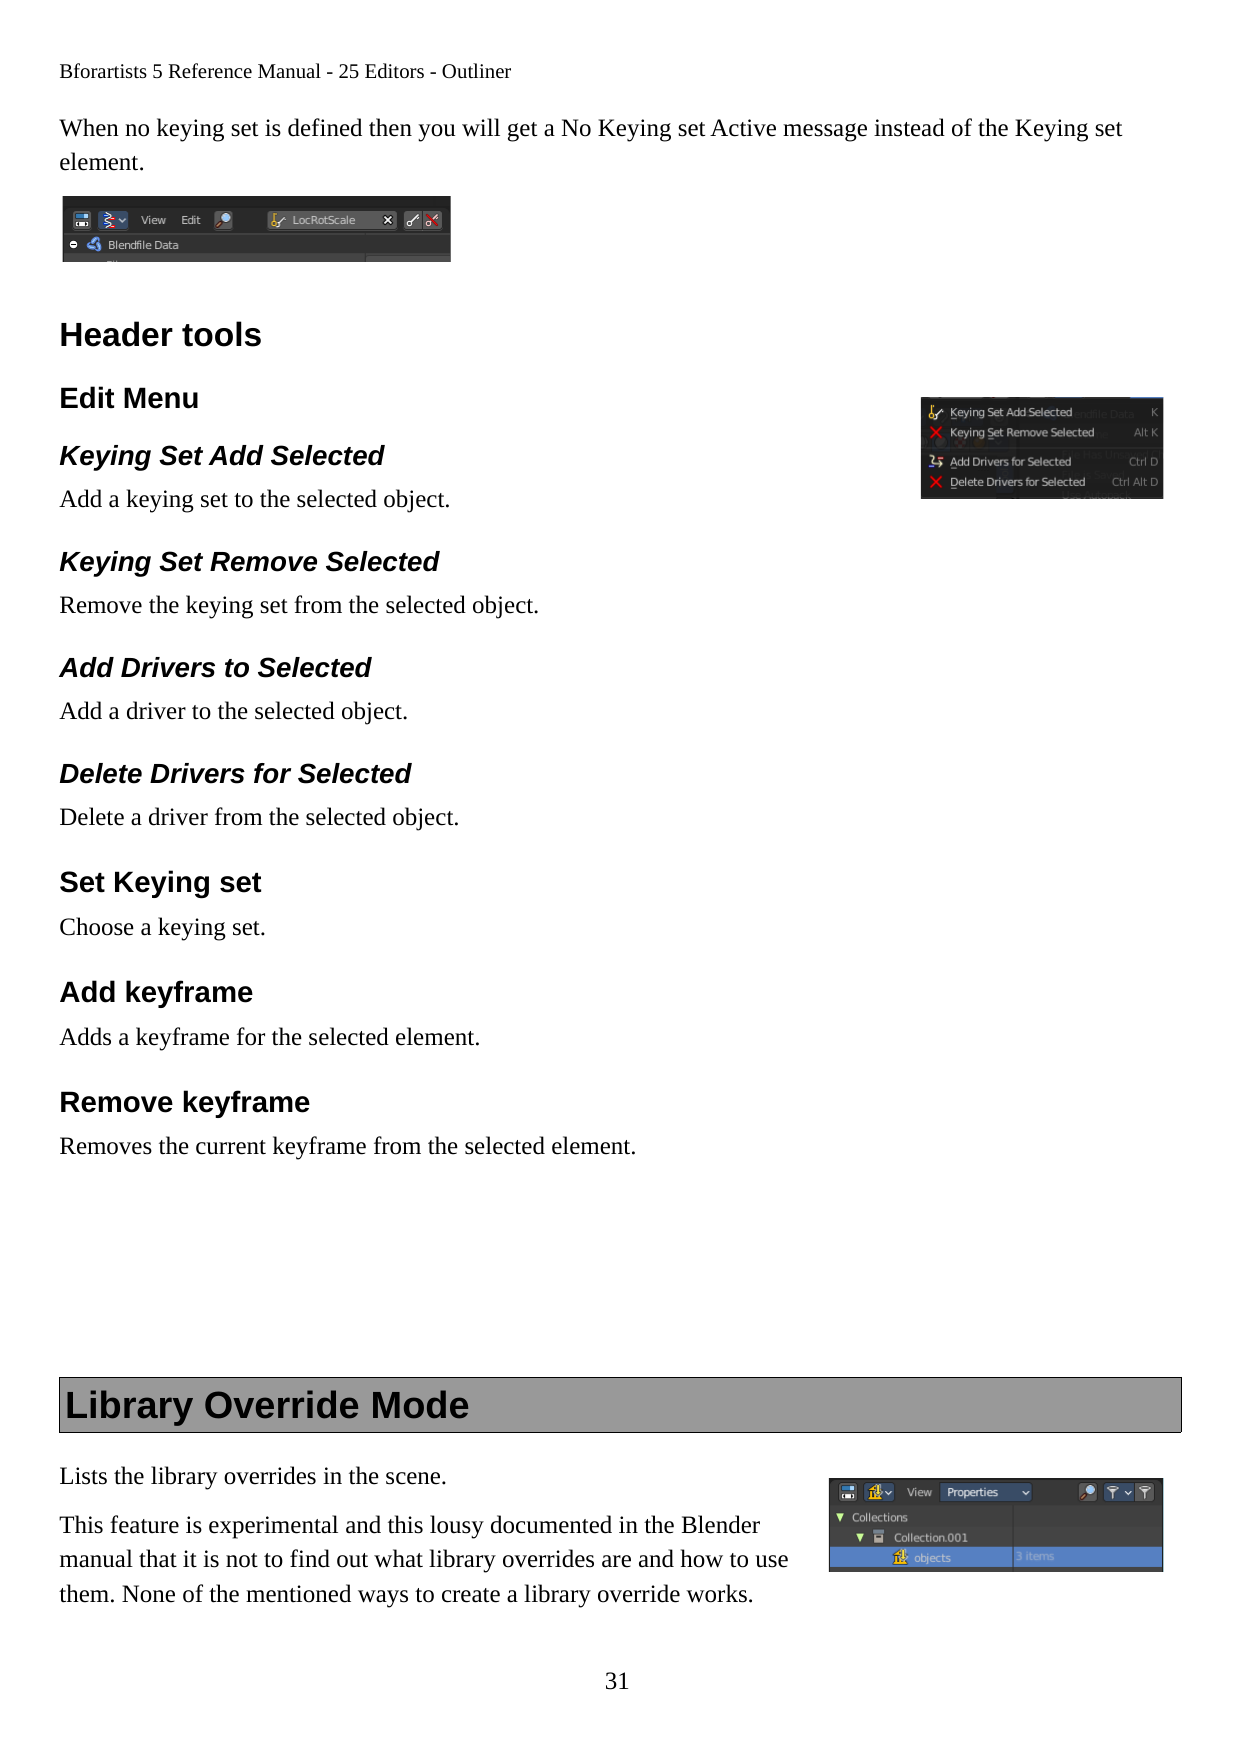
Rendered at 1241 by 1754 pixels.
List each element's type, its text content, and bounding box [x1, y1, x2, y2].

text Delete a driver from the selected object. [59, 802, 1181, 831]
text This feature is experimental and this lousy documented in the Blender manual that it is not to find out what library overrides are and how to use them. None of the mentioned ways to create a library override works. [59, 1510, 1181, 1608]
text When no keying set is defined then you will get a No Keying set Active message instead of the Keying set element. [59, 113, 1181, 176]
subtitle Header tools [59, 315, 1181, 354]
picture [920, 397, 1164, 499]
picture [828, 1478, 1164, 1572]
text Remove the keying set from the selected object. [59, 590, 1181, 619]
subtitle Keying Set Add Selected [59, 439, 920, 471]
subtitle Set Keying set [59, 865, 1181, 899]
text Add a driver to the selected object. [59, 696, 1181, 724]
text Adds a keyframe for the selected element. [59, 1022, 1181, 1050]
text Choose a keying set. [59, 912, 1181, 940]
text Removes the current keyframe from the selected element. [59, 1131, 1181, 1160]
subtitle Add keyframe [59, 975, 1181, 1009]
subtitle Add Drivers to Selected [59, 651, 1181, 683]
subtitle Keying Set Remove Selected [59, 546, 1181, 577]
picture [62, 196, 451, 262]
text Add a keying set to the selected object. [59, 484, 1181, 513]
subtitle Delete Drivers for Selected [59, 757, 1181, 789]
table_header Library Override Mode [60, 1378, 1181, 1432]
subtitle Remove keyframe [59, 1085, 1181, 1119]
subtitle [1164, 439, 1181, 471]
subtitle Edit Menu [59, 381, 1181, 414]
text Lists the library overrides in the scene. [59, 1461, 1181, 1489]
